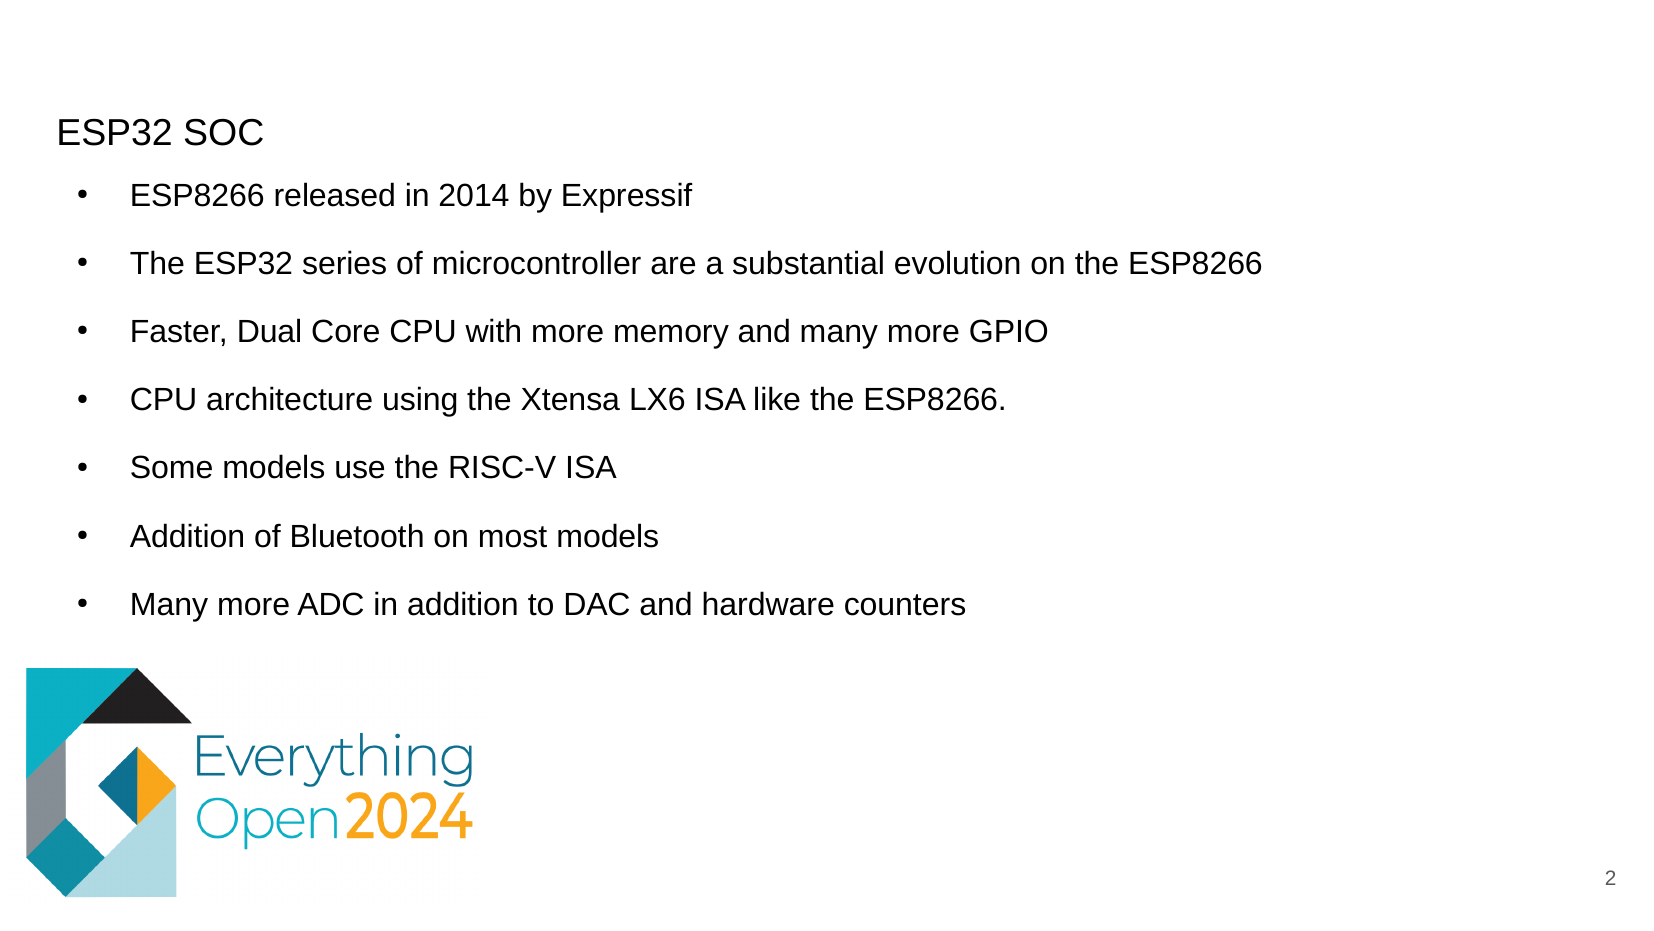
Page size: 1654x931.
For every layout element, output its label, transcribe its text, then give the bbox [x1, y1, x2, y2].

title ESP32 SOC [56, 80, 1598, 184]
list ESP8266 released in 2014 by Expressif The ESP32 series of microcontroller are a substantial evolution on the ESP8266 Faster, Dual Core CPU with more memory and many more GPIO CPU architecture using the Xtensa LX6 ISA like the ESP8266. Some models use the RISC-V ISA Addition of Bluetooth on most models Many more ADC in addition to DAC and hardware counters [59, 177, 1595, 768]
picture [8, 655, 492, 907]
